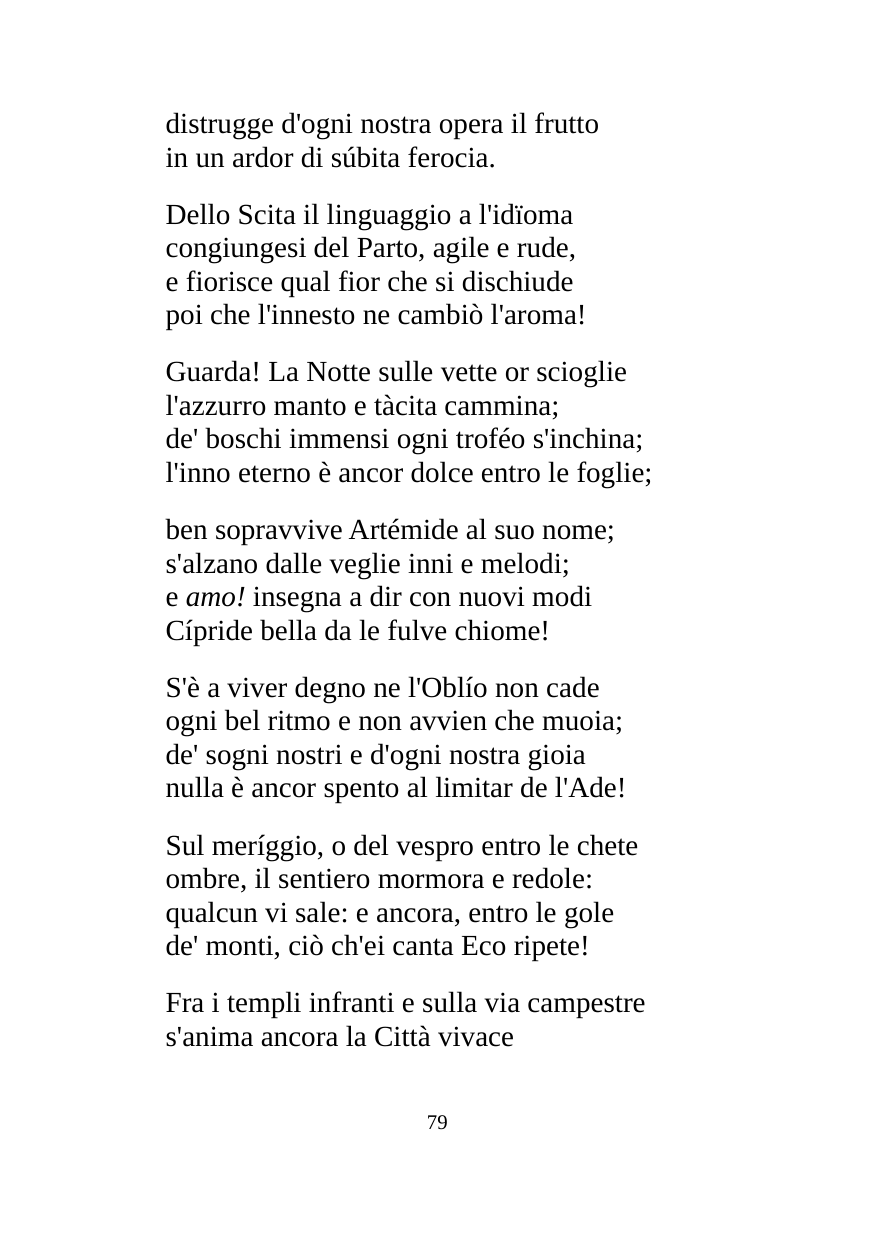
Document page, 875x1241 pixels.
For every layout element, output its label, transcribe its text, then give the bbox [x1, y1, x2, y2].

text ben sopravvive Artémide al suo nome; s'alzano dalle veglie inni e melodi; e amo! insegna a dir con nuovi modi Cípride bella da le fulve chiome! [165, 512, 768, 646]
text Guarda! La Notte sulle vette or scioglie l'azzurro manto e tàcita cammina; de' boschi immensi ogni troféo s'inchina; l'inno eterno è ancor dolce entro le foglie; [165, 354, 768, 489]
text Sul meríggio, o del vespro entro le chete ombre, il sentiero mormora e redole: qualcun vi sale: e ancora, entro le gole de' monti, ciò ch'ei canta Eco ripete! [165, 828, 768, 962]
text Fra i templi infranti e sulla via campestre s'anima ancora la Città vivace [165, 985, 768, 1052]
text distrugge d'ogni nostra opera il frutto in un ardor di súbita ferocia. [165, 106, 768, 173]
text Dello Scita il linguaggio a l'idïoma congiungesi del Parto, agile e rude, e fiorisce qual fior che si dischiude poi che l'innesto ne cambiò l'aroma! [165, 197, 768, 331]
text S'è a viver degno ne l'Oblío non cade ogni bel ritmo e non avvien che muoia; de' sogni nostri e d'ogni nostra gioia nulla è ancor spento al limitar de l'Ade! [165, 670, 768, 804]
